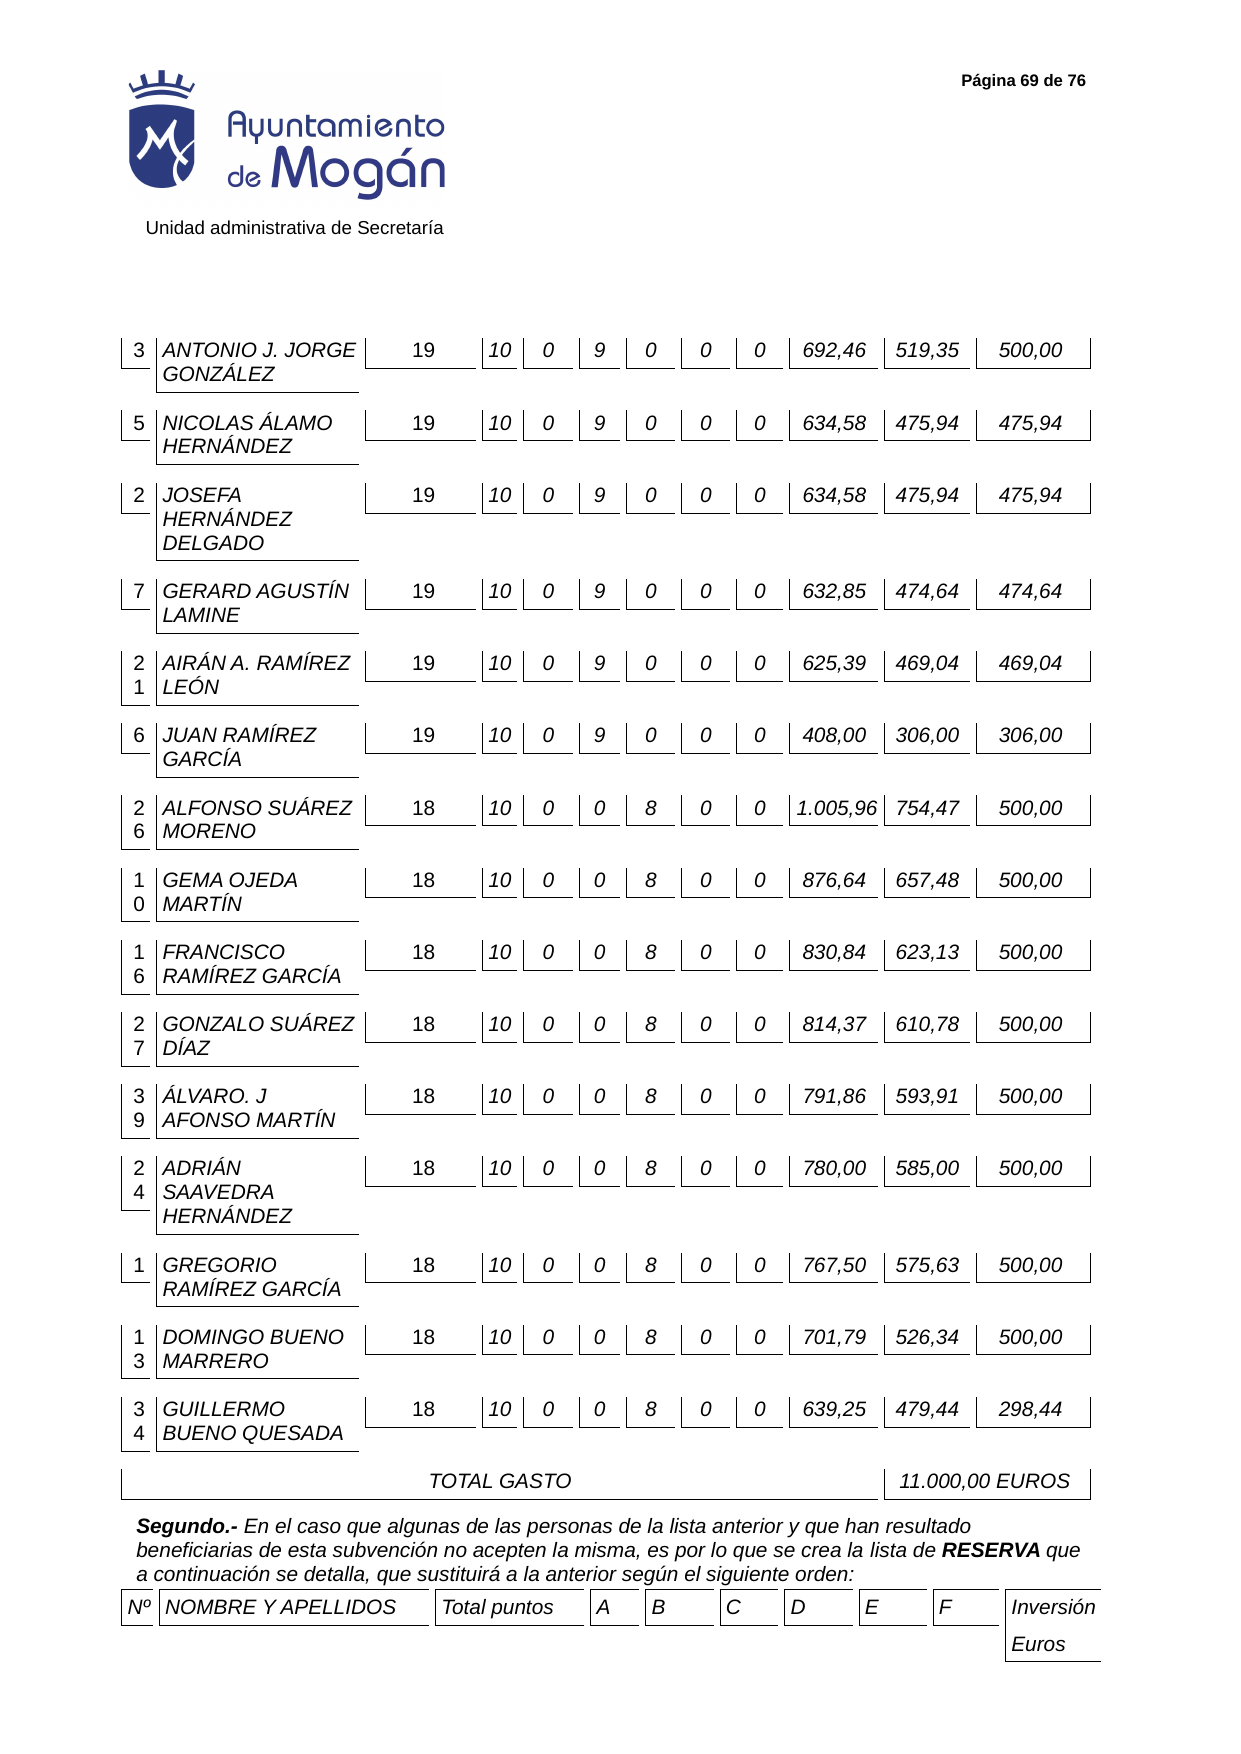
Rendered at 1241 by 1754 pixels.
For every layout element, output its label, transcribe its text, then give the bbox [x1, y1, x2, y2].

table_cell 18 [362, 1322, 479, 1394]
table_cell 0 [733, 1250, 786, 1322]
table_cell 0 [733, 1153, 786, 1249]
table_cell 500,00 [973, 793, 1093, 864]
table_cell 0 [678, 335, 733, 407]
table_cell 0 [678, 1394, 733, 1466]
table_cell 0 [576, 793, 623, 864]
table_cell 3 [118, 335, 153, 407]
table_header D [781, 1586, 856, 1677]
table_cell 18 [362, 1009, 479, 1081]
table_cell 0 [520, 335, 576, 407]
table_cell 8 [623, 865, 678, 937]
table_cell 634,58 [786, 480, 881, 576]
table_cell 500,00 [973, 1250, 1093, 1322]
table_cell TOTAL GASTO [118, 1466, 881, 1514]
table_cell 876,64 [786, 865, 881, 937]
table_cell 0 [678, 793, 733, 864]
table_header NOMBRE Y APELLIDOS [156, 1586, 432, 1677]
table_header E [856, 1586, 930, 1677]
table_cell 0 [678, 937, 733, 1009]
table_cell ALFONSO SUÁREZ MORENO [153, 793, 362, 864]
table_cell 0 [576, 937, 623, 1009]
table_cell 1 [118, 1250, 153, 1322]
table_cell 0 [733, 1009, 786, 1081]
table_cell ANTONIO J. JORGE GONZÁLEZ [153, 335, 362, 407]
table_cell 474,64 [881, 576, 973, 648]
table_cell AIRÁN A. RAMÍREZ LEÓN [153, 648, 362, 720]
table_cell 632,85 [786, 576, 881, 648]
table_cell 0 [678, 865, 733, 937]
table_cell 298,44 [973, 1394, 1093, 1466]
text Segundo.- En el caso que algunas de las personas de la lista anterior y que han resultado beneficiarias de esta subvención no acepten la misma, es por lo que se crea la lista de RESERVA que a continuación se detalla, que sustituirá a la anterior según el siguiente orden: [136, 1514, 1092, 1586]
table_cell 692,46 [786, 335, 881, 407]
table_cell 0 [576, 1394, 623, 1466]
table_cell GUILLERMO BUENO QUESADA [153, 1394, 362, 1466]
table_cell 475,94 [973, 408, 1093, 480]
table_cell 0 [678, 576, 733, 648]
table_cell 18 [362, 865, 479, 937]
table_cell 0 [623, 720, 678, 792]
table_cell 13 [118, 1322, 153, 1394]
table_cell ÁLVARO. J AFONSO MARTÍN [153, 1081, 362, 1153]
table_cell 0 [520, 1394, 576, 1466]
table_cell 0 [733, 1394, 786, 1466]
table_cell 0 [576, 1081, 623, 1153]
table_cell 575,63 [881, 1250, 973, 1322]
table_cell 0 [623, 335, 678, 407]
table_cell 830,84 [786, 937, 881, 1009]
table_cell 593,91 [881, 1081, 973, 1153]
table_cell 0 [733, 1322, 786, 1394]
table_cell 0 [520, 1081, 576, 1153]
table_cell GONZALO SUÁREZ DÍAZ [153, 1009, 362, 1081]
table_cell 475,94 [881, 480, 973, 576]
table_cell NICOLAS ÁLAMO HERNÁNDEZ [153, 408, 362, 480]
table_cell 8 [623, 1322, 678, 1394]
table_cell 634,58 [786, 408, 881, 480]
table_cell 479,44 [881, 1394, 973, 1466]
table_cell 500,00 [973, 1009, 1093, 1081]
table_cell 0 [520, 1250, 576, 1322]
table_cell 469,04 [973, 648, 1093, 720]
table_cell 585,00 [881, 1153, 973, 1249]
table_header Nº [118, 1586, 156, 1677]
table_cell 0 [576, 865, 623, 937]
table_cell 27 [118, 1009, 153, 1081]
table_cell 500,00 [973, 937, 1093, 1009]
table_cell 0 [678, 1322, 733, 1394]
table_cell 610,78 [881, 1009, 973, 1081]
table_cell 9 [576, 648, 623, 720]
table_cell 9 [576, 720, 623, 792]
table_cell 10 [479, 335, 520, 407]
table_cell 10 [479, 1322, 520, 1394]
table_cell 0 [733, 408, 786, 480]
table_cell 18 [362, 1081, 479, 1153]
table_cell 34 [118, 1394, 153, 1466]
table_cell 18 [362, 793, 479, 864]
table_cell 0 [576, 1250, 623, 1322]
table_cell 767,50 [786, 1250, 881, 1322]
picture [128, 70, 445, 206]
table_cell 500,00 [973, 1153, 1093, 1249]
table_cell 0 [520, 1153, 576, 1249]
table_cell 754,47 [881, 793, 973, 864]
table_cell 0 [576, 1153, 623, 1249]
table_cell 791,86 [786, 1081, 881, 1153]
table_cell 8 [623, 1394, 678, 1466]
table_cell 0 [520, 480, 576, 576]
table_cell 19 [362, 648, 479, 720]
table_cell 7 [118, 576, 153, 648]
table_cell 0 [733, 480, 786, 576]
table_cell 10 [479, 1394, 520, 1466]
table_cell 8 [623, 1081, 678, 1153]
table_cell 500,00 [973, 865, 1093, 937]
table_cell 0 [520, 865, 576, 937]
table_cell 0 [520, 408, 576, 480]
table_cell 0 [733, 720, 786, 792]
table_cell 19 [362, 335, 479, 407]
table_cell 469,04 [881, 648, 973, 720]
table_cell 19 [362, 480, 479, 576]
table_cell 475,94 [973, 480, 1093, 576]
table_cell 9 [576, 408, 623, 480]
table_cell 519,35 [881, 335, 973, 407]
table_cell 8 [623, 1153, 678, 1249]
table_cell 0 [623, 480, 678, 576]
table_cell 16 [118, 937, 153, 1009]
table_cell 0 [678, 1153, 733, 1249]
table_cell 657,48 [881, 865, 973, 937]
table_cell 10 [479, 865, 520, 937]
table_cell 10 [479, 480, 520, 576]
table_cell JUAN RAMÍREZ GARCÍA [153, 720, 362, 792]
table_cell 8 [623, 1009, 678, 1081]
table_cell 701,79 [786, 1322, 881, 1394]
table_cell 474,64 [973, 576, 1093, 648]
table_cell 500,00 [973, 1081, 1093, 1153]
table_cell 8 [623, 793, 678, 864]
table_cell 10 [479, 1081, 520, 1153]
table_cell 0 [623, 648, 678, 720]
table_cell 19 [362, 720, 479, 792]
table_header C [717, 1586, 781, 1677]
table_cell 26 [118, 793, 153, 864]
table_cell 0 [733, 576, 786, 648]
table_header Inversión Euros [1002, 1586, 1104, 1677]
table_cell 500,00 [973, 335, 1093, 407]
table_cell 8 [623, 1250, 678, 1322]
table_cell 5 [118, 408, 153, 480]
table_cell 0 [733, 937, 786, 1009]
table_cell 0 [678, 720, 733, 792]
table_cell 18 [362, 1153, 479, 1249]
table_cell 475,94 [881, 408, 973, 480]
table_cell 10 [479, 648, 520, 720]
table_cell 2 [118, 480, 153, 576]
table_cell 9 [576, 335, 623, 407]
table_cell 306,00 [973, 720, 1093, 792]
table_cell 0 [678, 1009, 733, 1081]
table_cell 0 [623, 576, 678, 648]
table_cell 10 [479, 720, 520, 792]
table_cell 10 [479, 1009, 520, 1081]
table_cell 21 [118, 648, 153, 720]
table_cell JOSEFA HERNÁNDEZ DELGADO [153, 480, 362, 576]
table_cell 0 [576, 1009, 623, 1081]
table_cell 0 [733, 865, 786, 937]
table_cell 526,34 [881, 1322, 973, 1394]
table_cell GERARD AGUSTÍN LAMINE [153, 576, 362, 648]
table_cell 306,00 [881, 720, 973, 792]
table_cell 0 [520, 793, 576, 864]
table_cell 10 [479, 937, 520, 1009]
table_cell 0 [678, 1250, 733, 1322]
table_cell FRANCISCO RAMÍREZ GARCÍA [153, 937, 362, 1009]
table_header B [643, 1586, 717, 1677]
table_cell 6 [118, 720, 153, 792]
table_cell 625,39 [786, 648, 881, 720]
table_cell 18 [362, 937, 479, 1009]
table_cell 10 [118, 865, 153, 937]
table_cell 0 [520, 576, 576, 648]
table_cell GREGORIO RAMÍREZ GARCÍA [153, 1250, 362, 1322]
table_cell ADRIÁN SAAVEDRA HERNÁNDEZ [153, 1153, 362, 1249]
table_header F [930, 1586, 1002, 1677]
table_cell 814,37 [786, 1009, 881, 1081]
table_cell 0 [678, 408, 733, 480]
table_cell 639,25 [786, 1394, 881, 1466]
table_cell 0 [520, 1322, 576, 1394]
table_cell 19 [362, 408, 479, 480]
table_cell 0 [520, 648, 576, 720]
table_cell 780,00 [786, 1153, 881, 1249]
table_cell 39 [118, 1081, 153, 1153]
table_cell 0 [733, 335, 786, 407]
table_cell 18 [362, 1394, 479, 1466]
table_cell 0 [520, 1009, 576, 1081]
table_cell 24 [118, 1153, 153, 1249]
table_cell 0 [623, 408, 678, 480]
table_cell 0 [678, 480, 733, 576]
table_cell 9 [576, 480, 623, 576]
table_cell 9 [576, 576, 623, 648]
table_cell 0 [520, 720, 576, 792]
table_cell 19 [362, 576, 479, 648]
table_header Total puntos [432, 1586, 587, 1677]
table_cell DOMINGO BUENO MARRERO [153, 1322, 362, 1394]
table_cell GEMA OJEDA MARTÍN [153, 865, 362, 937]
table_cell 0 [678, 648, 733, 720]
table_cell 623,13 [881, 937, 973, 1009]
table_cell 500,00 [973, 1322, 1093, 1394]
table_cell 1.005,96 [786, 793, 881, 864]
table_cell 0 [576, 1322, 623, 1394]
table_cell 10 [479, 408, 520, 480]
table_header A [588, 1586, 642, 1677]
table_cell 0 [733, 793, 786, 864]
table_cell 10 [479, 1153, 520, 1249]
table_cell 18 [362, 1250, 479, 1322]
table_cell 408,00 [786, 720, 881, 792]
table_cell 10 [479, 1250, 520, 1322]
table_cell 8 [623, 937, 678, 1009]
table_cell 10 [479, 793, 520, 864]
table_cell 0 [520, 937, 576, 1009]
table_cell 0 [733, 1081, 786, 1153]
table_cell 0 [733, 648, 786, 720]
table_cell 0 [678, 1081, 733, 1153]
table_cell 11.000,00 EUROS [881, 1466, 1093, 1514]
table_cell 10 [479, 576, 520, 648]
